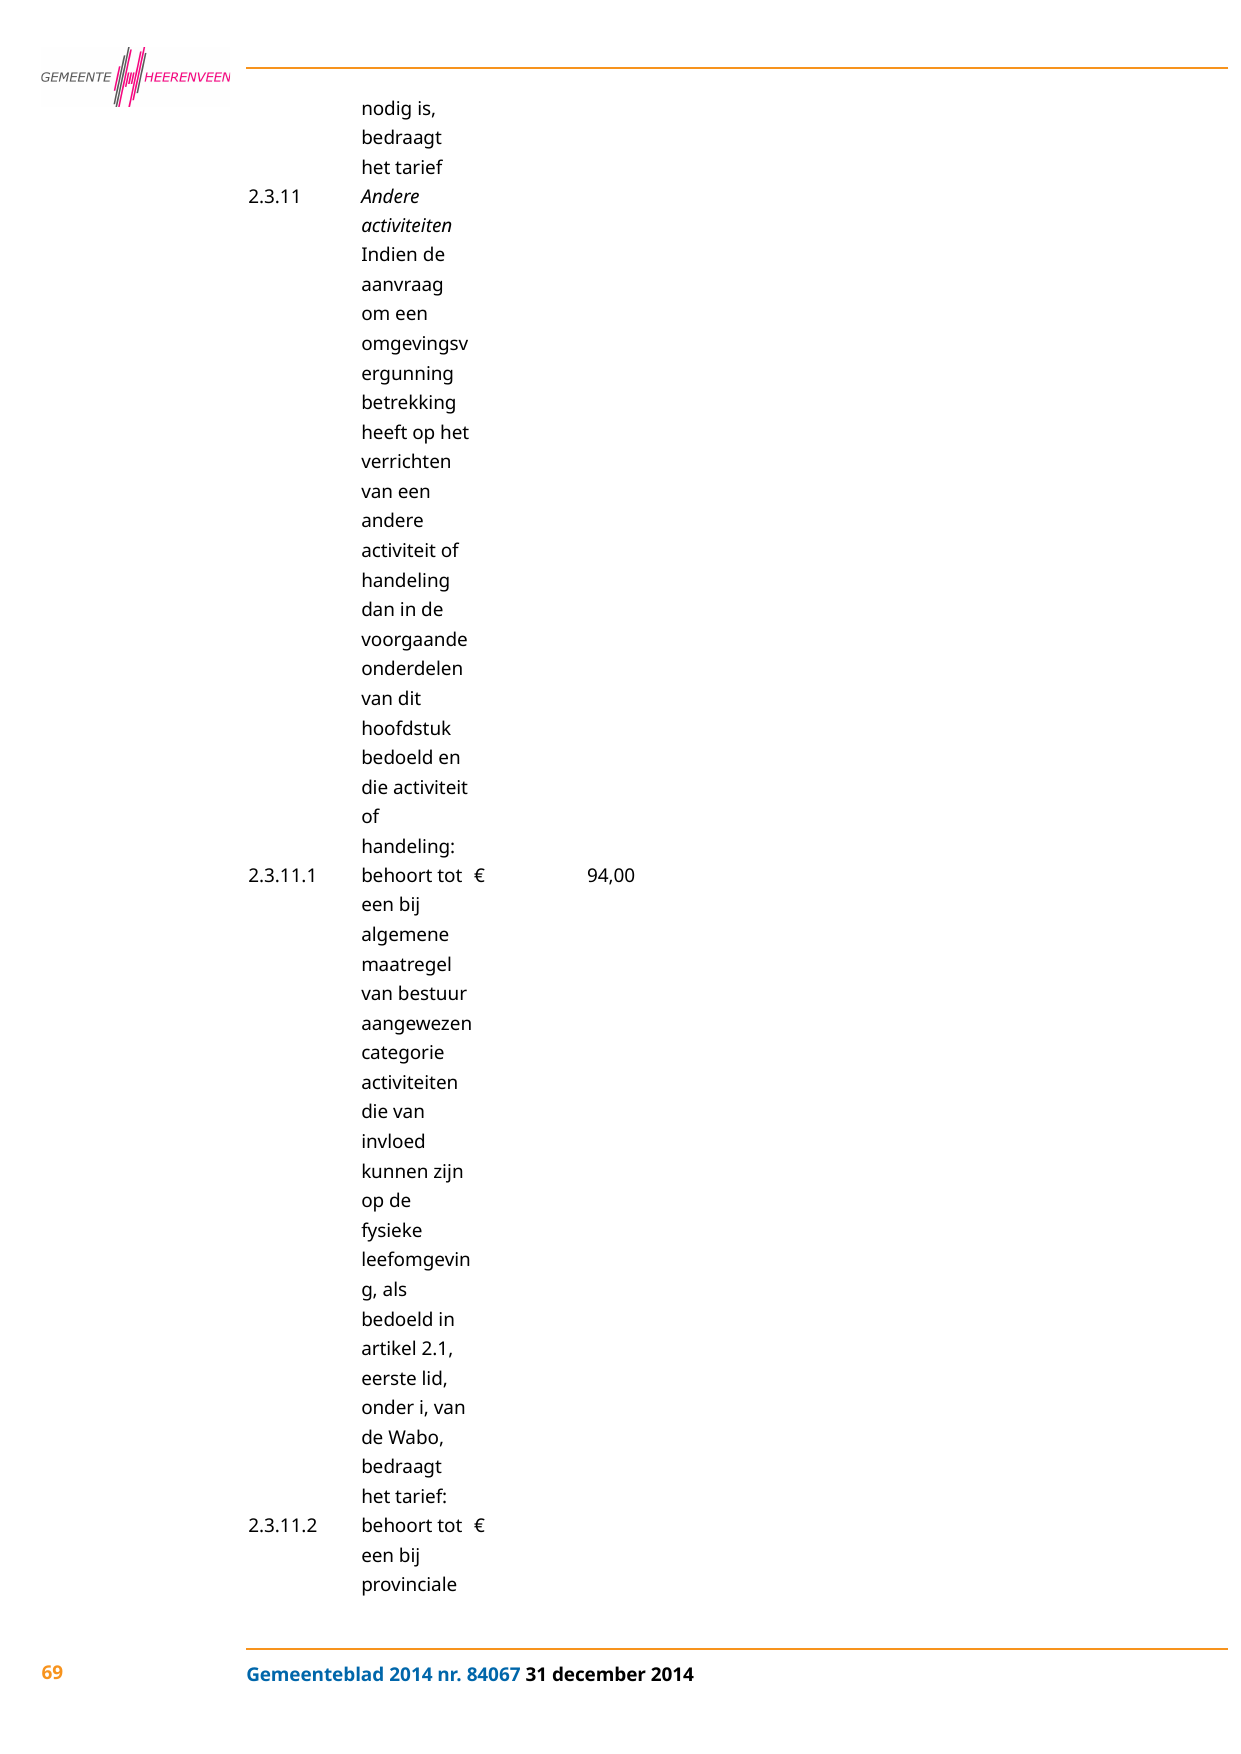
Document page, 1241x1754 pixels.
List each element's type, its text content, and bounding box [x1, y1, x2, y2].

table_cell [587, 183, 700, 241]
table_cell € [474, 1512, 587, 1597]
table_cell [474, 183, 587, 241]
table_cell behoort tot een bij provinciale [361, 1512, 474, 1597]
table_cell 94,00 [587, 862, 700, 1512]
table_cell [587, 95, 700, 183]
picture [41, 47, 231, 107]
table_cell Andere activiteiten [361, 183, 474, 241]
table_cell 2.3.11.2 [248, 1512, 361, 1597]
table_cell [474, 241, 587, 862]
table_cell [587, 241, 700, 862]
table_cell 2.3.11 [248, 183, 361, 241]
table_cell [474, 95, 587, 183]
table_cell [587, 1512, 700, 1597]
table_cell [248, 95, 361, 183]
table_cell nodig is, bedraagt het tarief [361, 95, 474, 183]
table_cell 2.3.11.1 [248, 862, 361, 1512]
table_cell € [474, 862, 587, 1512]
table_cell [248, 241, 361, 862]
table_cell behoort tot een bij algemene maatregel van bestuur aangewezen categorie activiteiten die van invloed kunnen zijn op de fysieke leefomgeving, als bedoeld in artikel 2.1, eerste lid, onder i, van de Wabo, bedraagt het tarief: [361, 862, 474, 1512]
table_cell Indien de aanvraag om een omgevingsvergunning betrekking heeft op het verrichten van een andere activiteit of handeling dan in de voorgaande onderdelen van dit hoofdstuk bedoeld en die activiteit of handeling: [361, 241, 474, 862]
